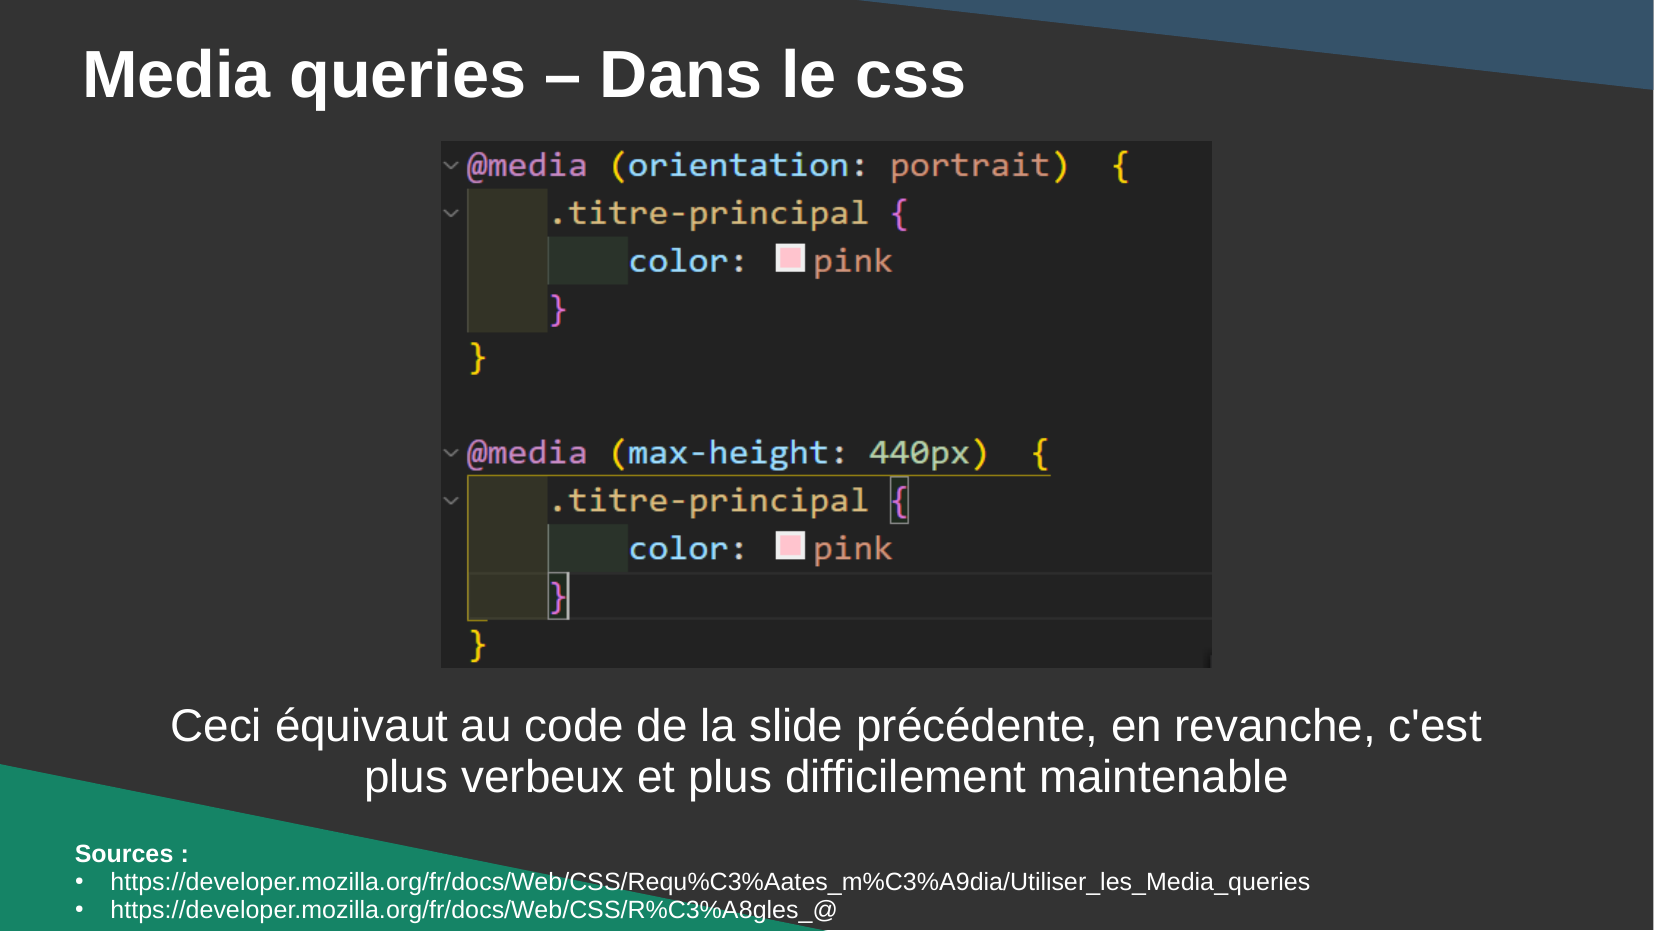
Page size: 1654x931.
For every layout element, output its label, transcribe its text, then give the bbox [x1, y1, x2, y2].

text_box Sources : https://developer.mozilla.org/fr/docs/Web/CSS/Requ%C3%Aates_m%C3%A9dia/Utiliser_les_Media_queries https://developer.mozilla.org/fr/docs/Web/CSS/R%C3%A8gles_@ [60, 832, 1546, 931]
title Ceci équivaut au code de la slide précédente, en revanche, c'est plus verbeux et plus difficilement maintenable [159, 699, 1495, 803]
text_box [857, 0, 1654, 90]
text_box [0, 764, 337, 931]
title Media queries – Dans le css [82, 37, 1571, 122]
picture [441, 141, 1212, 668]
